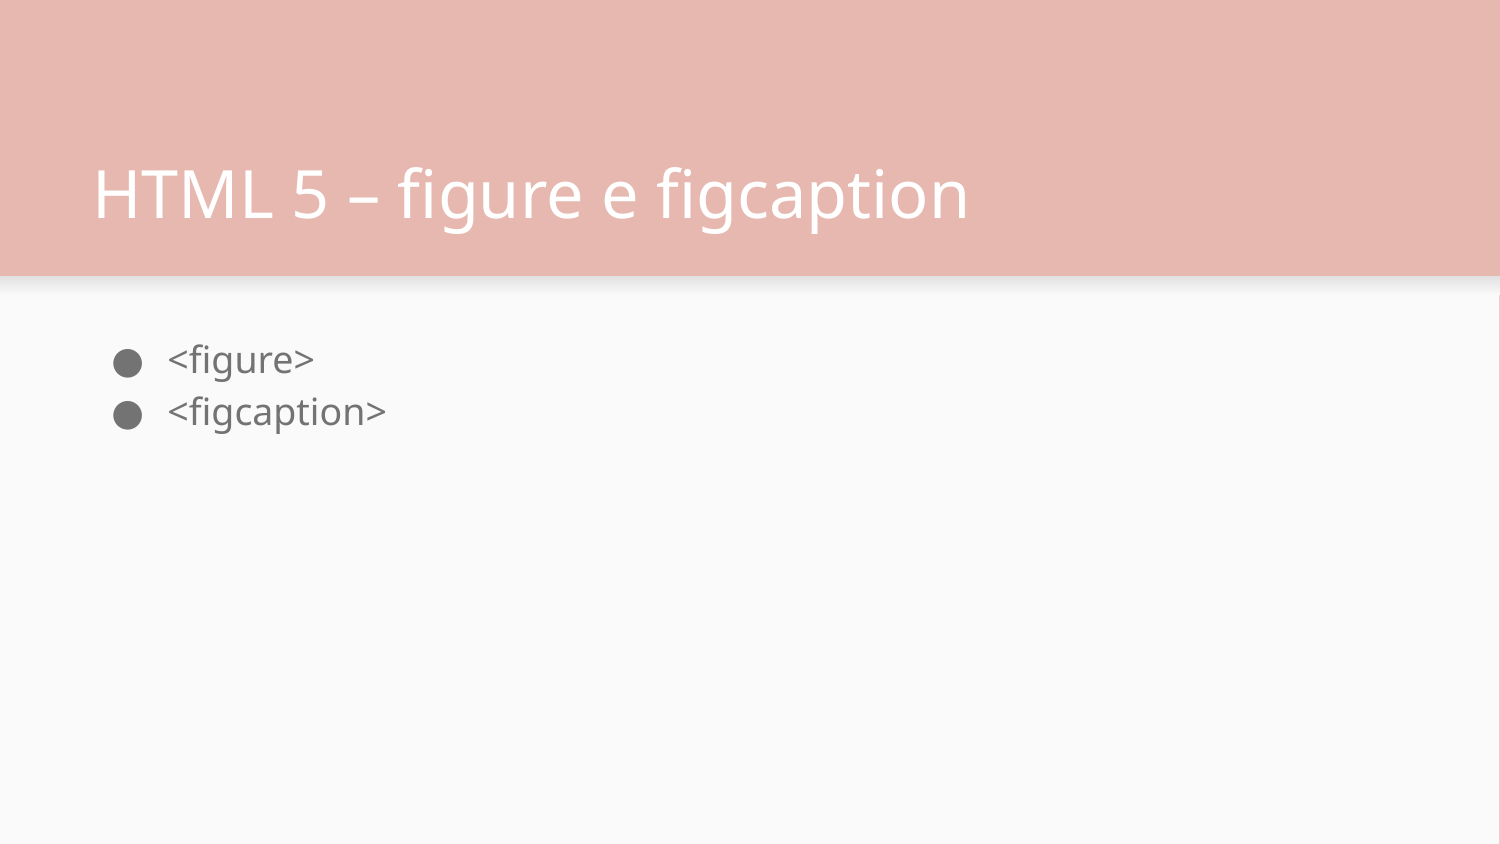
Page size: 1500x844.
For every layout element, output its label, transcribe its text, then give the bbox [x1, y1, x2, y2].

title HTML 5 – figure e figcaption [77, 121, 1427, 248]
list <figure> <figcaption> [77, 314, 1427, 760]
